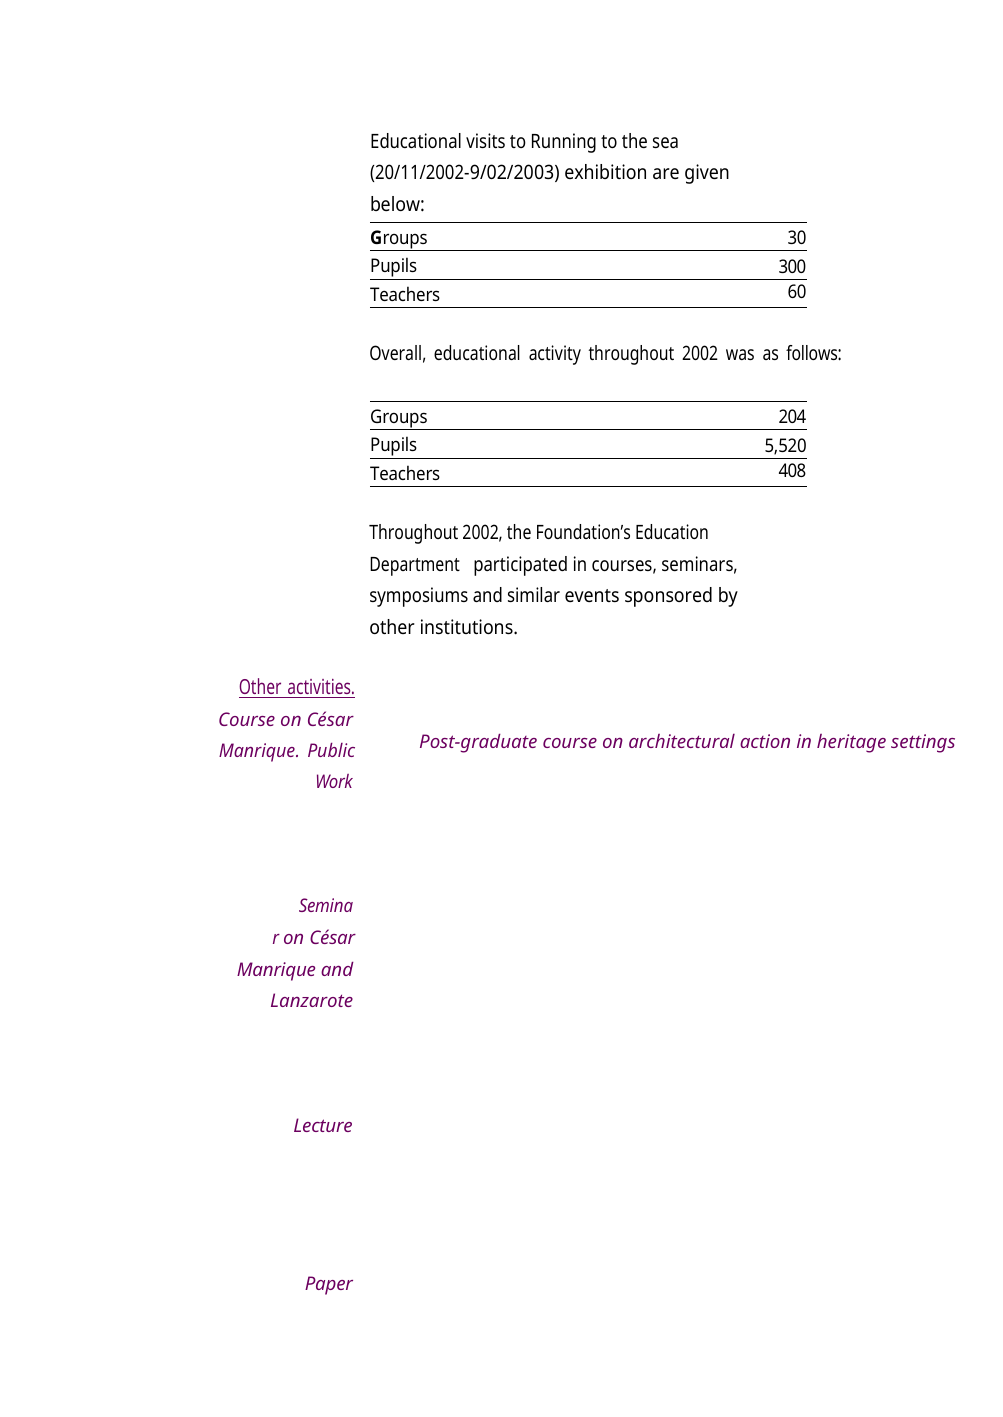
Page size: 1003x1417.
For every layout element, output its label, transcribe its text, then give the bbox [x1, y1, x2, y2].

text Other activities. Course on César Manrique. Public Work [194, 672, 355, 794]
text Throughout 2002, the Foundation’s Education Department participated in courses, seminars, symposiums and similar events sponsored by other institutions. [369, 519, 779, 640]
text Post-graduate course on architectural action in heritage settings [412, 728, 958, 754]
table_cell Pupils [370, 251, 761, 278]
table_cell 30 [761, 223, 807, 250]
table_cell Teachers [370, 459, 599, 486]
table_cell Pupils [370, 430, 599, 457]
text Seminar on César Manrique and Lanzarote [221, 892, 355, 1013]
text Paper [133, 1270, 355, 1296]
table_header [761, 122, 807, 222]
table_cell 5,520 [599, 430, 807, 457]
table_cell Teachers [370, 280, 761, 307]
table_cell 408 [599, 459, 807, 486]
text Lecture [133, 1112, 355, 1137]
table_cell 300 [761, 251, 807, 278]
text Overall, educational activity throughout 2002 was as follows: [369, 339, 958, 367]
table_header 204 [599, 402, 807, 429]
table_header Educational visits to Running to the sea (20/11/2002-9/02/2003) exhibition are given below: [370, 122, 761, 222]
table_header Groups [370, 402, 599, 429]
table_cell Groups [370, 223, 761, 250]
table_cell 60 [761, 280, 807, 307]
